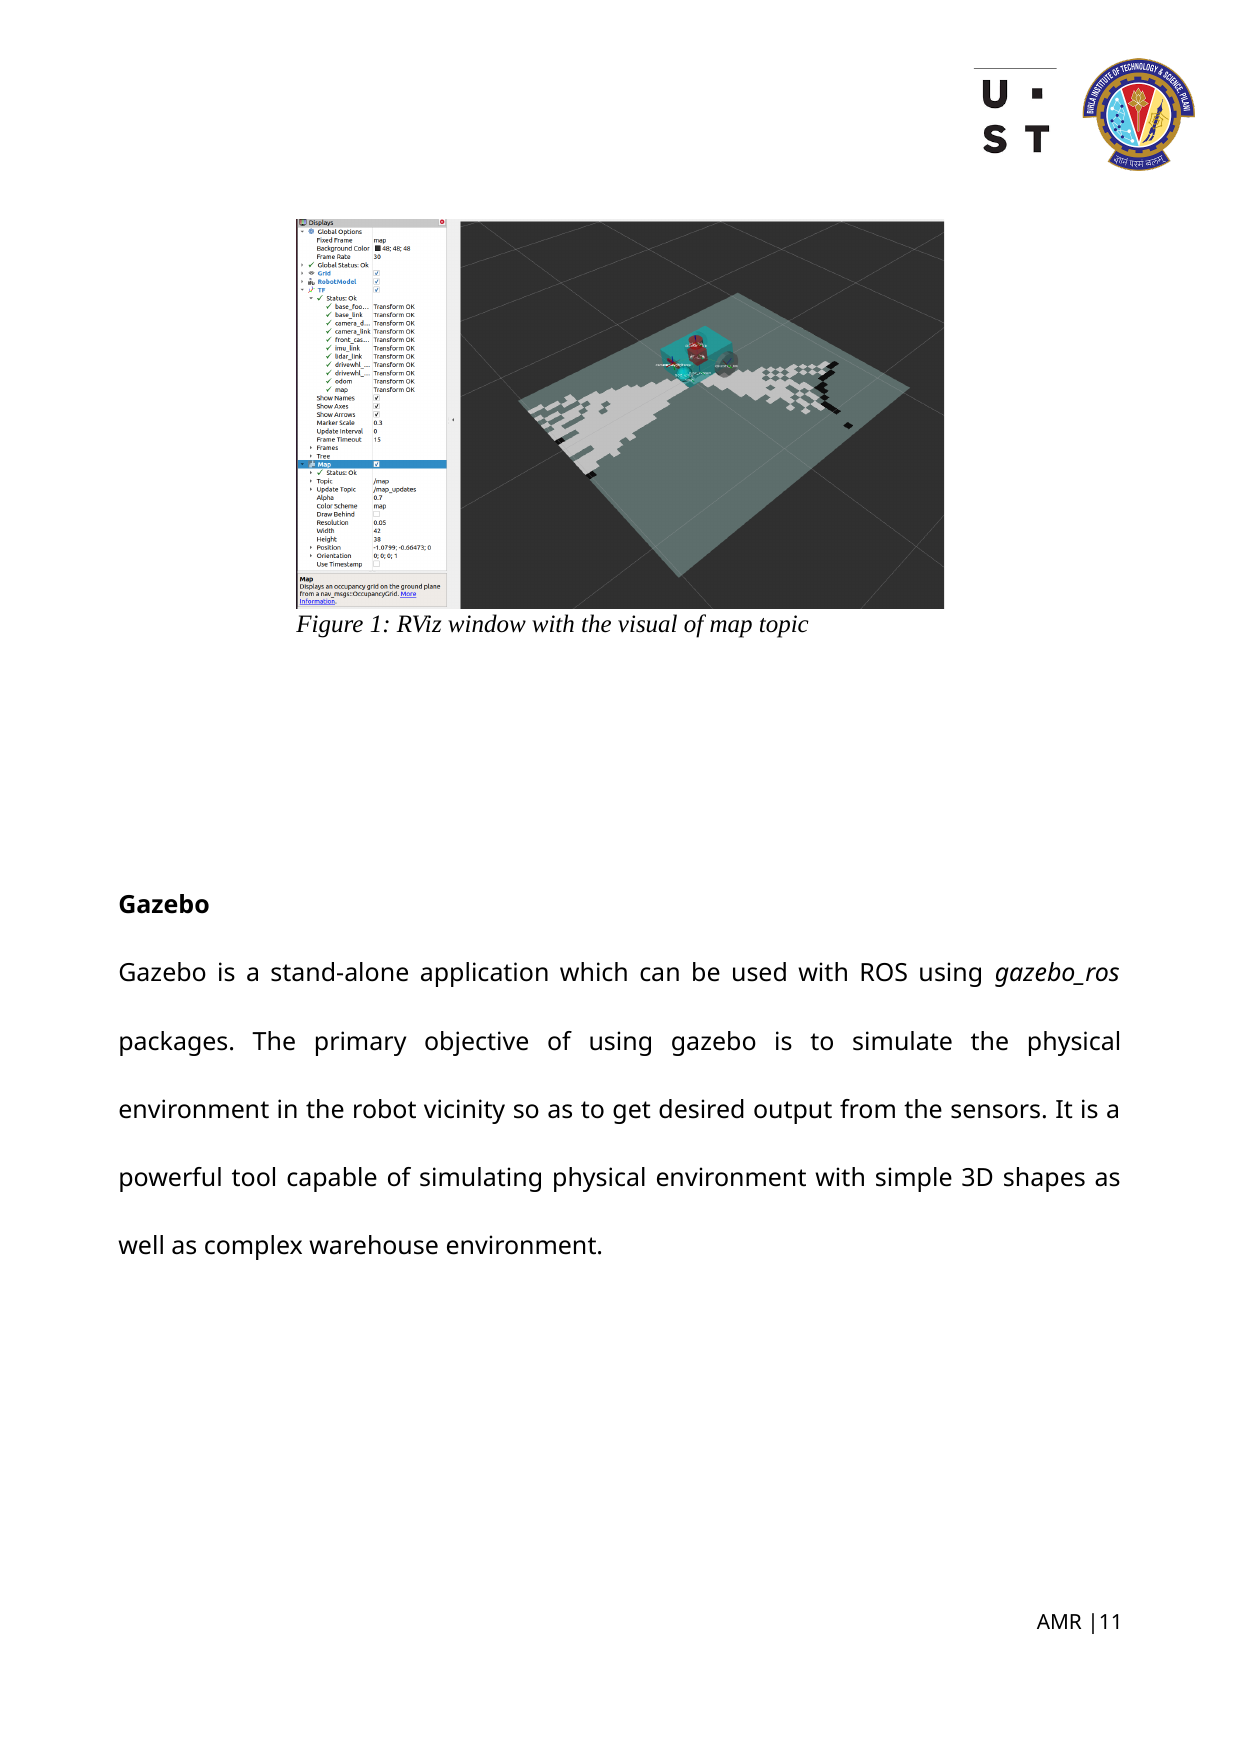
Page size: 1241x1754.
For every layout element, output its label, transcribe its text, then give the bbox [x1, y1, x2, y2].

text Gazebo [118, 887, 1122, 921]
picture [1082, 58, 1195, 171]
picture [296, 219, 945, 609]
picture [973, 68, 1057, 161]
text Gazebo is a stand-alone application which can be used with ROS using gazebo_ros packages. The primary objective of using gazebo is to simulate the physical environment in the robot vicinity so as to get desired output from the sensors. It is a powerful tool capable of simulating physical environment with simple 3D shapes as well as complex warehouse environment. [118, 955, 1122, 1262]
text Figure 1: RViz window with the visual of map topic [296, 609, 944, 637]
